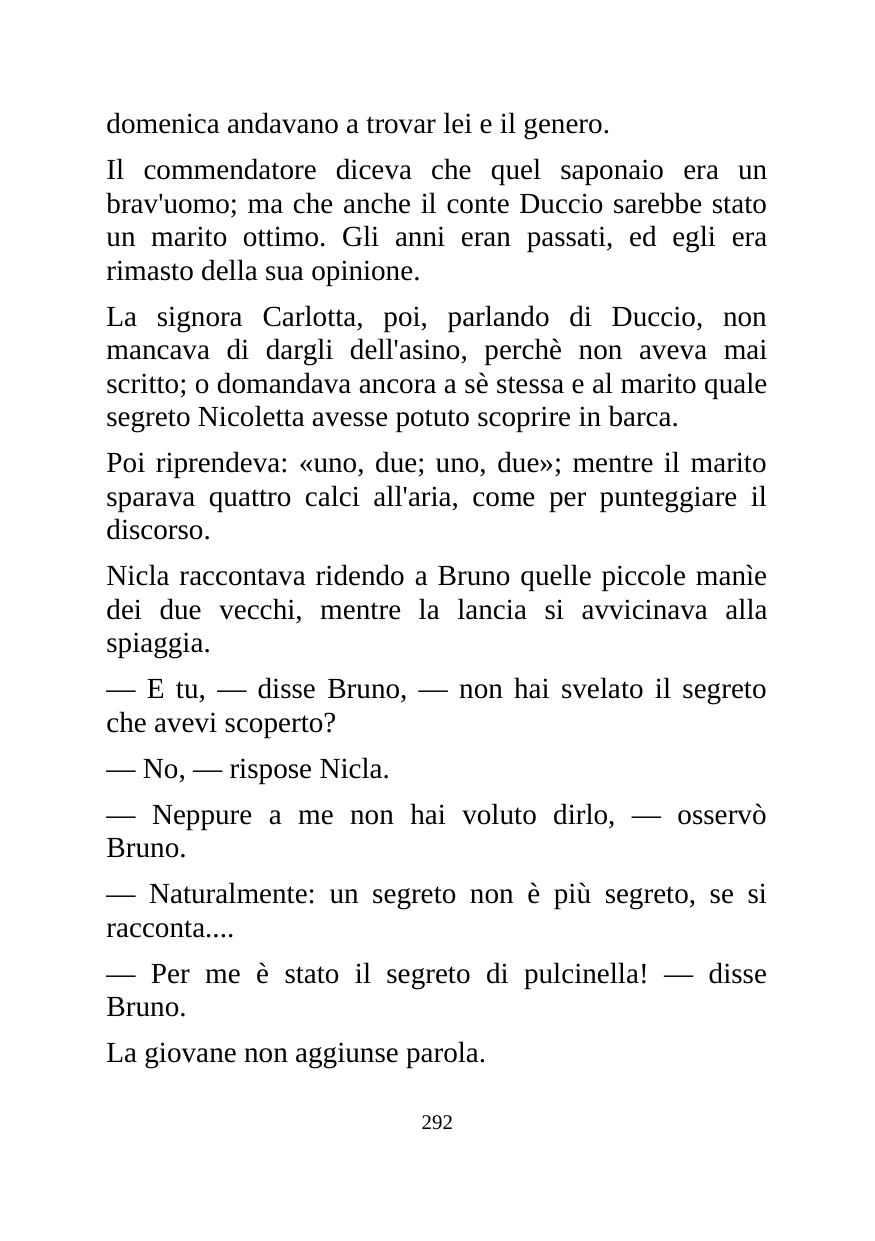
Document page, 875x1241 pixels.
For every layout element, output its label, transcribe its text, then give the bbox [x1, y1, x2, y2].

text Nicla raccontava ridendo a Bruno quelle piccole manìe dei due vecchi, mentre la lancia si avvicinava alla spiaggia. [106, 558, 768, 659]
text La giovane non aggiunse parola. [106, 1035, 768, 1069]
text — E tu, — disse Bruno, — non hai svelato il segreto che avevi scoperto? [106, 671, 768, 738]
text Poi riprendeva: «uno, due; uno, due»; mentre il marito sparava quattro calci all'aria, come per punteggiare il discorso. [106, 445, 768, 546]
text — No, — rispose Nicla. [106, 751, 768, 784]
text — Neppure a me non hai voluto dirlo, — osservò Bruno. [106, 797, 768, 864]
text La signora Carlotta, poi, parlando di Duccio, non mancava di dargli dell'asino, perchè non aveva mai scritto; o domandava ancora a sè stessa e al marito quale segreto Nicoletta avesse potuto scoprire in barca. [106, 299, 768, 433]
text domenica andavano a trovar lei e il genero. [106, 106, 768, 140]
text Il commendatore diceva che quel saponaio era un brav'uomo; ma che anche il conte Duccio sarebbe stato un marito ottimo. Gli anni eran passati, ed egli era rimasto della sua opinione. [106, 152, 768, 286]
text — Naturalmente: un segreto non è più segreto, se si racconta.... [106, 876, 768, 943]
text — Per me è stato il segreto di pulcinella! — disse Bruno. [106, 956, 768, 1023]
